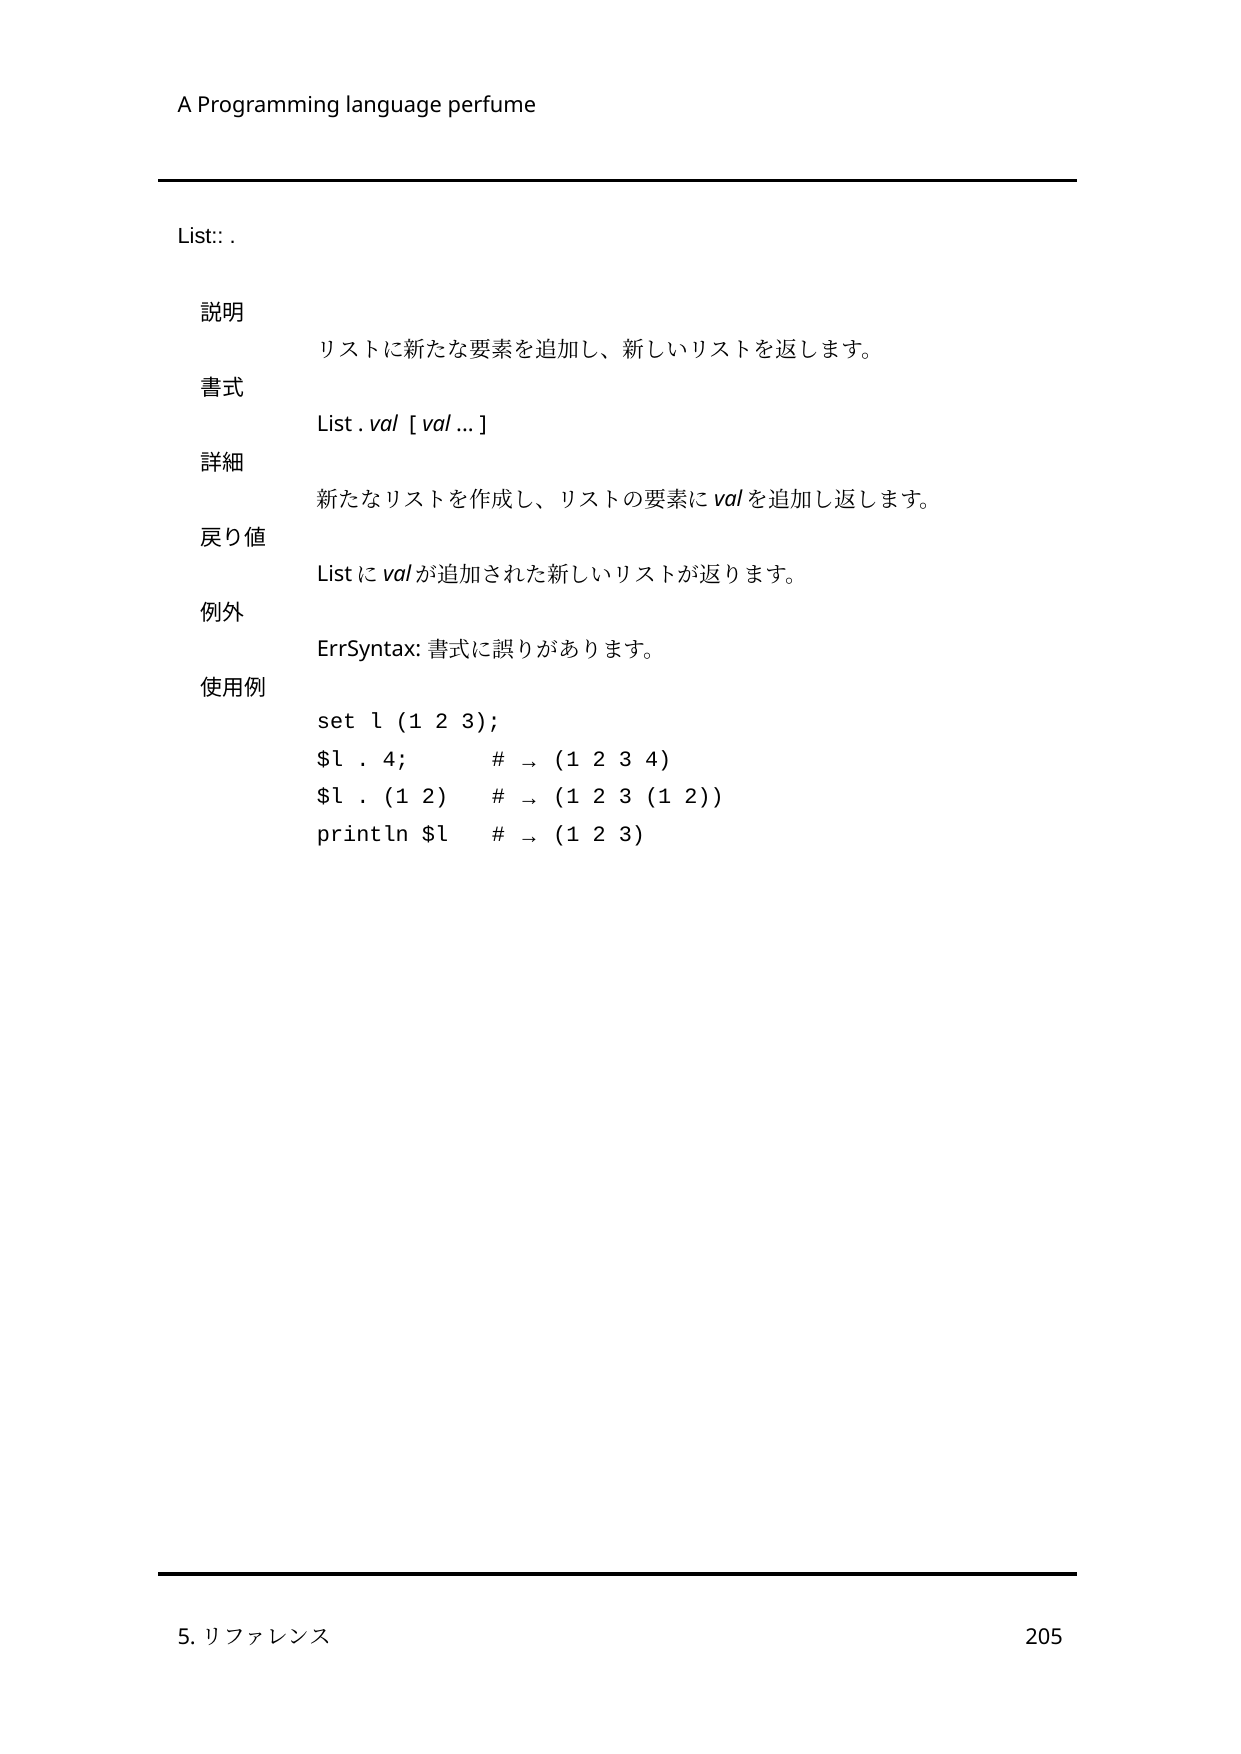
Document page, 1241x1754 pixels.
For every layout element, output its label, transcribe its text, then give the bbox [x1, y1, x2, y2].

table_cell 例外 [200, 592, 317, 667]
table_cell 戻り値 [200, 517, 317, 592]
table_cell 使用例 [200, 667, 317, 854]
subtitle List:: . [177, 217, 1063, 254]
table_cell 書式 [200, 367, 317, 442]
table_cell ErrSyntax: 書式に誤りがあります。 [317, 592, 1063, 667]
table_header リストに新たな要素を追加し、新しいリストを返します。 [317, 292, 1063, 367]
table_cell Listにvalが追加された新しいリストが返ります。 [317, 517, 1063, 592]
table_cell set l (1 2 3); $l . 4; # → (1 2 3 4) $l . (1 2) # → (1 2 3 (1 2)) println $l # → (1 2 3) [317, 667, 1063, 854]
table_cell List . val [ val ... ] [317, 367, 1063, 442]
table_cell 新たなリストを作成し、リストの要素にvalを追加し返します。 [317, 442, 1063, 517]
table_cell 詳細 [200, 442, 317, 517]
table_header 説明 [200, 292, 317, 367]
